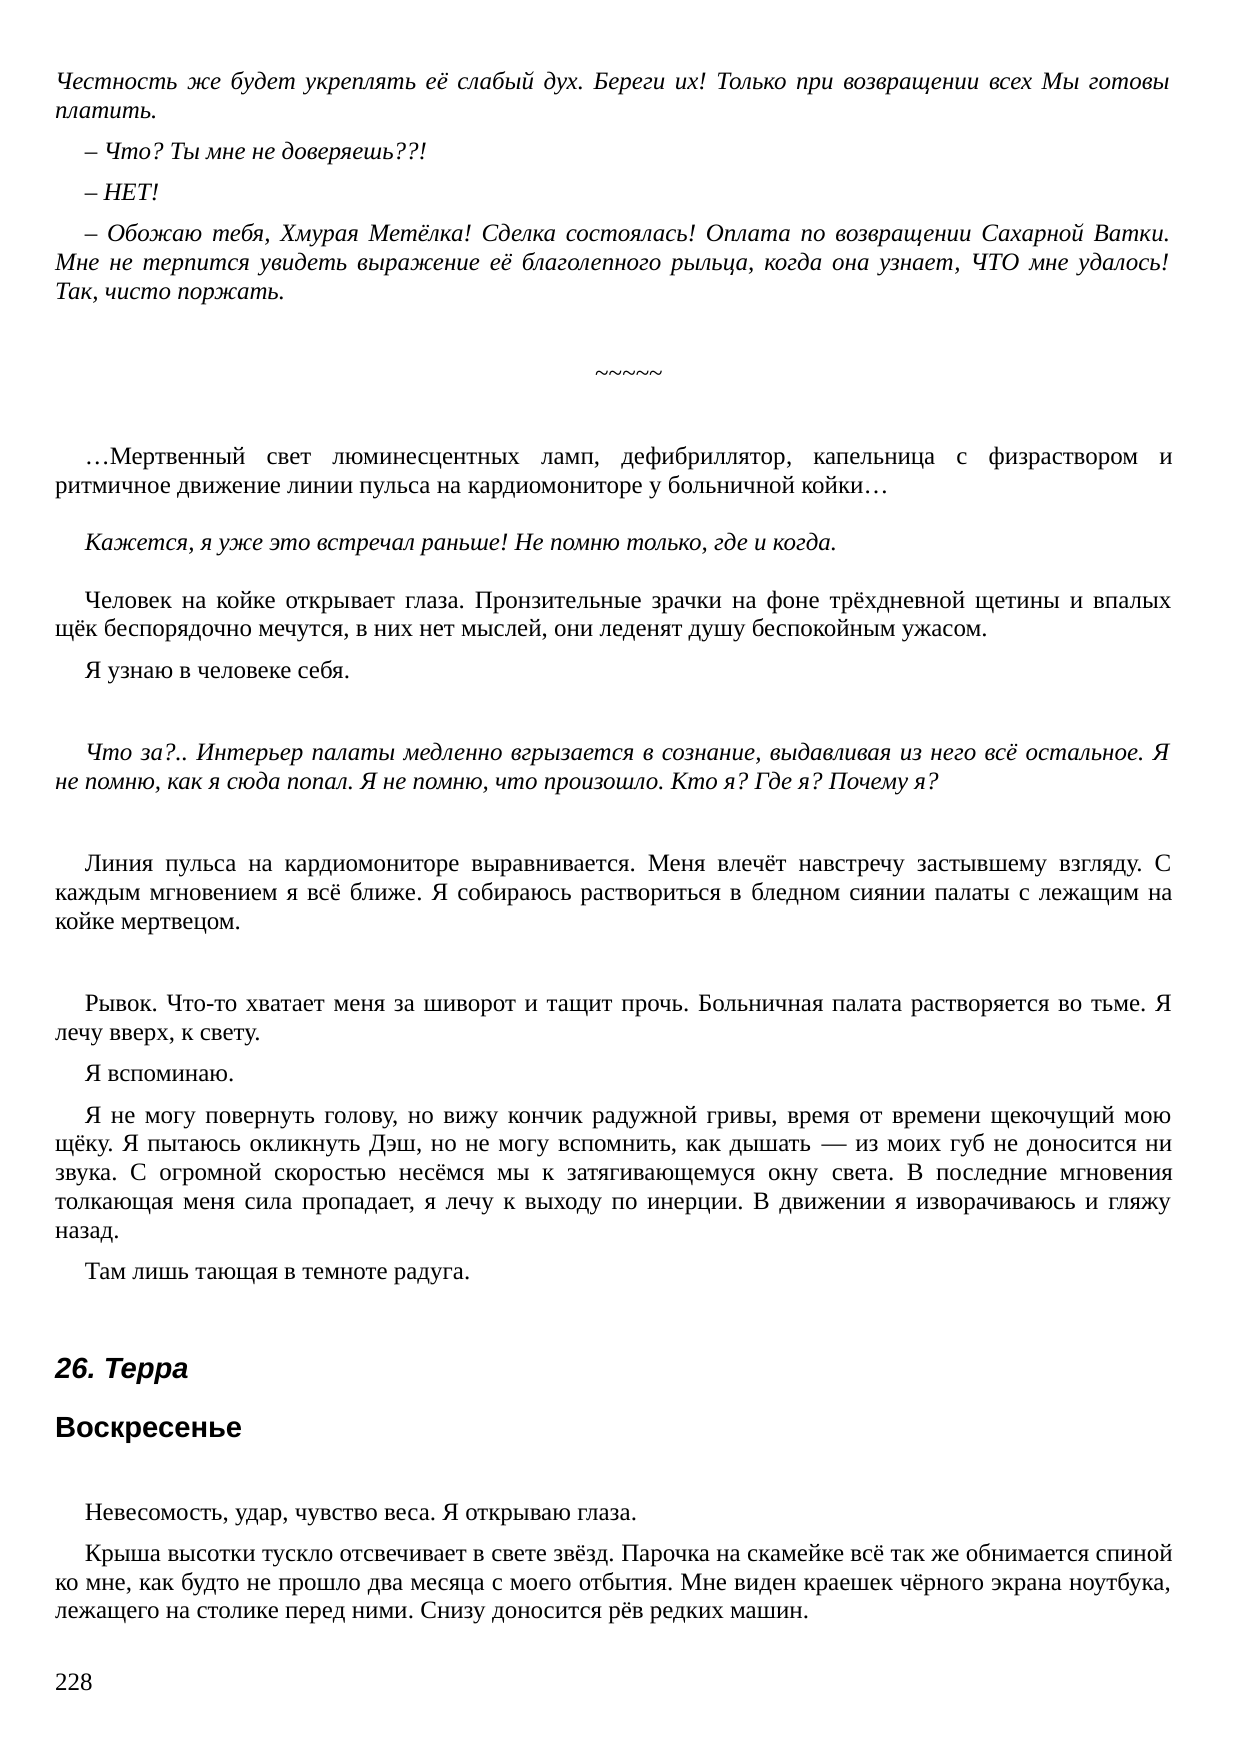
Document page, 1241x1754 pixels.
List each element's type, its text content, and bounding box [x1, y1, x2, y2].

text Рывок. Что-то хватает меня за шиворот и тащит прочь. Больничная палата растворяется во тьме. Я лечу вверх, к свету. [55, 988, 1173, 1046]
text Линия пульса на кардиомониторе выравнивается. Меня влечёт навстречу застывшему взгляду. С каждым мгновением я всё ближе. Я собираюсь раствориться в бледном сиянии палаты с лежащим на койке мертвецом. [55, 848, 1173, 935]
text – Что? Ты мне не доверяешь??! [55, 136, 1173, 165]
text – НЕТ! [55, 177, 1173, 206]
text Крыша высотки тускло отсвечивает в свете звёзд. Парочка на скамейке всё так же обнимается спиной ко мне, как будто не прошло два месяца с моего отбытия. Мне виден краешек чёрного экрана ноутбука, лежащего на столике перед ними. Снизу доносится рёв редких машин. [55, 1538, 1173, 1624]
text Там лишь тающая в темноте радуга. [55, 1256, 1173, 1285]
text Невесомость, удар, чувство веса. Я открываю глаза. [55, 1497, 1173, 1526]
text – Обожаю тебя, Хмурая Метёлка! Сделка состоялась! Оплата по возвращении Сахарной Ватки. Мне не терпится увидеть выражение её благолепного рыльца, когда она узнает, ЧТО мне удалось! Так, чисто поржать. [55, 218, 1173, 305]
subtitle Воскресенье [55, 1409, 1173, 1443]
text Я не могу повернуть голову, но вижу кончик радужной гривы, время от времени щекочущий мою щёку. Я пытаюсь окликнуть Дэш, но не могу вспомнить, как дышать — из моих губ не доносится ни звука. С огромной скоростью несёмся мы к затягивающемуся окну света. В последние мгновения толкающая меня сила пропадает, я лечу к выходу по инерции. В движении я изворачиваюсь и гляжу назад. [55, 1100, 1173, 1243]
text Человек на койке открывает глаза. Пронзительные зрачки на фоне трёхдневной щетины и впалых щёк беспорядочно мечутся, в них нет мыслей, они леденят душу беспокойным ужасом. [55, 585, 1173, 642]
text Я вспоминаю. [55, 1058, 1173, 1087]
text Честность же будет укреплять её слабый дух. Береги их! Только при возвращении всех Мы готовы платить. [55, 66, 1173, 123]
text Я узнаю в человеке себя. [55, 655, 1173, 683]
text ~~~~~ [55, 358, 1173, 387]
text Кажется, я уже это встречал раньше! Не помню только, где и когда. [55, 527, 1173, 556]
text …Мертвенный свет люминесцентных ламп, дефибриллятор, капельница с физраствором и ритмичное движение линии пульса на кардиомониторе у больничной койки… [55, 441, 1173, 498]
subtitle 26. Терра [55, 1351, 1173, 1384]
text Что за?.. Интерьер палаты медленно вгрызается в сознание, выдавливая из него всё остальное. Я не помню, как я сюда попал. Я не помню, что произошло. Кто я? Где я? Почему я? [55, 737, 1173, 795]
